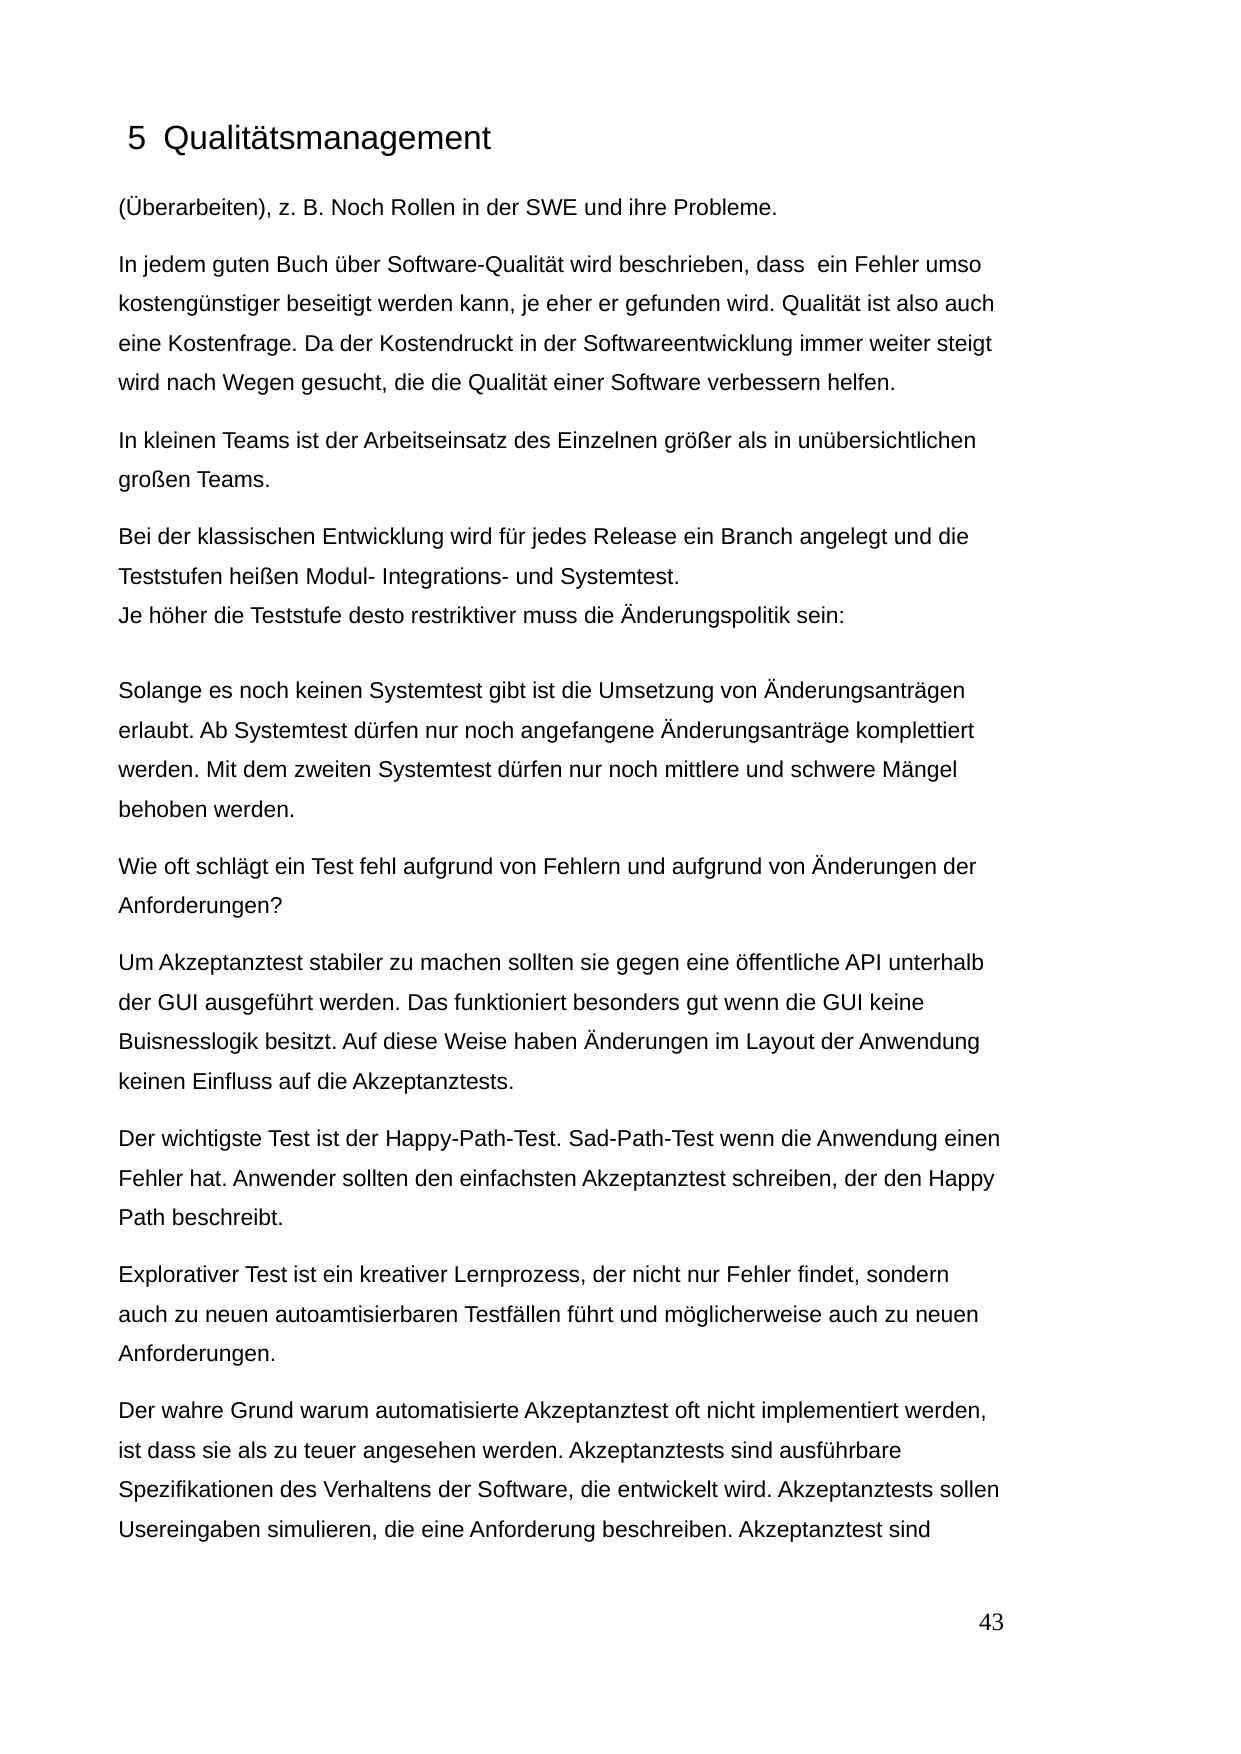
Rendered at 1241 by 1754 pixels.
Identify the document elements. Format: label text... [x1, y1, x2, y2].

text Wie oft schlägt ein Test fehl aufgrund von Fehlern und aufgrund von Änderungen der Anforderungen? [118, 853, 1004, 918]
text In jedem guten Buch über Software-Qualität wird beschrieben, dass ein Fehler umso kostengünstiger beseitigt werden kann, je eher er gefunden wird. Qualität ist also auch eine Kostenfrage. Da der Kostendruckt in der Softwareentwicklung immer weiter steigt wird nach Wegen gesucht, die die Qualität einer Software verbessern helfen. [118, 251, 1004, 396]
text Bei der klassischen Entwicklung wird für jedes Release ein Branch angelegt und die Teststufen heißen Modul- Integrations- und Systemtest. [118, 523, 1004, 589]
text (Überarbeiten), z. B. Noch Rollen in der SWE und ihre Probleme. [118, 194, 1004, 220]
text Solange es noch keinen Systemtest gibt ist die Umsetzung von Änderungsanträgen erlaubt. Ab Systemtest dürfen nur noch angefangene Änderungsanträge komplettiert werden. Mit dem zweiten Systemtest dürfen nur noch mittlere und schwere Mängel behoben werden. [118, 677, 1004, 822]
text Der wichtigste Test ist der Happy-Path-Test. Sad-Path-Test wenn die Anwendung einen Fehler hat. Anwender sollten den einfachsten Akzeptanztest schreiben, der den Happy Path beschreibt. [118, 1125, 1004, 1230]
text Je höher die Teststufe desto restriktiver muss die Änderungspolitik sein: [118, 602, 1004, 628]
text Explorativer Test ist ein kreativer Lernprozess, der nicht nur Fehler findet, sondern auch zu neuen autoamtisierbaren Testfällen führt und möglicherweise auch zu neuen Anforderungen. [118, 1261, 1004, 1366]
subtitle Qualitätsmanagement [118, 118, 1004, 157]
text Der wahre Grund warum automatisierte Akzeptanztest oft nicht implementiert werden, ist dass sie als zu teuer angesehen werden. Akzeptanztests sind ausführbare Spezifikationen des Verhaltens der Software, die entwickelt wird. Akzeptanztests sollen Usereingaben simulieren, die eine Anforderung beschreiben. Akzeptanztest sind [118, 1397, 1004, 1542]
text Um Akzeptanztest stabiler zu machen sollten sie gegen eine öffentliche API unterhalb der GUI ausgeführt werden. Das funktioniert besonders gut wenn die GUI keine Buisnesslogik besitzt. Auf diese Weise haben Änderungen im Layout der Anwendung keinen Einfluss auf die Akzeptanztests. [118, 949, 1004, 1094]
text In kleinen Teams ist der Arbeitseinsatz des Einzelnen größer als in unübersichtlichen großen Teams. [118, 427, 1004, 492]
